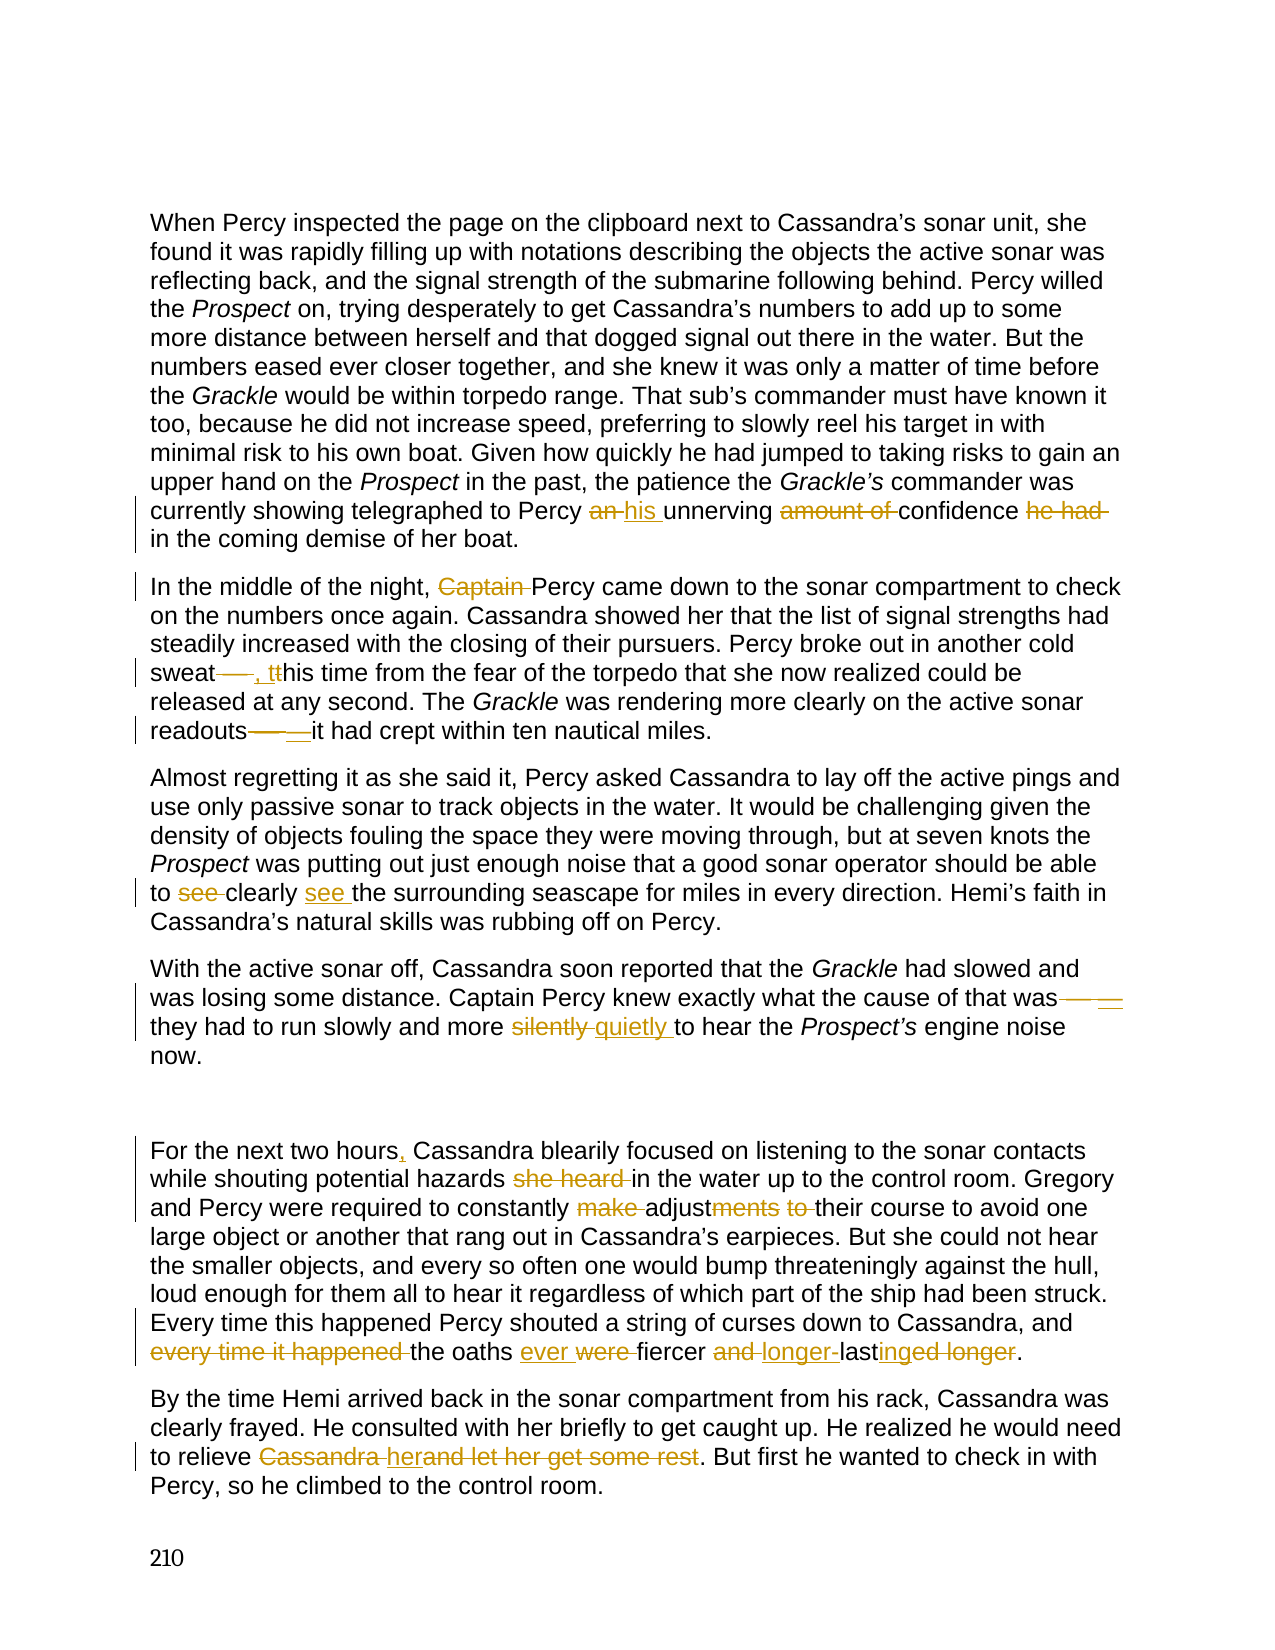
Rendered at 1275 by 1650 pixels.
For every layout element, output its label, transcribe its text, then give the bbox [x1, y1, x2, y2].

text For the next two hours, Cassandra blearily focused on listening to the sonar contacts while shouting potential hazards in the water up to the control room. Gregory and Percy were required to constantly adjust their course to avoid one large object or another that rang out in Cassandra’s earpieces. But she could not hear the smaller objects, and every so often one would bump threateningly against the hull, loud enough for them all to hear it regardless of which part of the ship had been struck. Every time this happened Percy shouted a string of curses down to Cassandra, and the oaths ever fiercer longer-lasting. [150, 1136, 1125, 1366]
text Almost regretting it as she said it, Percy asked Cassandra to lay off the active pings and use only passive sonar to track objects in the water. It would be challenging given the density of objects fouling the space they were moving through, but at seven knots the Prospect was putting out just enough noise that a good sonar operator should be able to clearly see the surrounding seascape for miles in every direction. Hemi’s faith in Cassandra’s natural skills was rubbing off on Percy. [150, 763, 1125, 936]
text By the time Hemi arrived back in the sonar compartment from his rack, Cassandra was clearly frayed. He consulted with her briefly to get caught up. He realized he would need to relieve her. But first he wanted to check in with Percy, so he climbed to the control room. [150, 1384, 1125, 1499]
text In the middle of the night, Percy came down to the sonar compartment to check on the numbers once again. Cassandra showed her that the list of signal strengths had steadily increased with the closing of their pursuers. Percy broke out in another cold sweat, this time from the fear of the torpedo that she now realized could be released at any second. The Grackle was rendering more clearly on the active sonar readouts—it had crept within ten nautical miles. [150, 572, 1125, 744]
text With the active sonar off, Cassandra soon reported that the Grackle had slowed and was losing some distance. Captain Percy knew exactly what the cause of that was—they had to run slowly and more quietly to hear the Prospect’s engine noise now. [150, 954, 1125, 1069]
text When Percy inspected the page on the clipboard next to Cassandra’s sonar unit, she found it was rapidly filling up with notations describing the objects the active sonar was reflecting back, and the signal strength of the submarine following behind. Percy willed the Prospect on, trying desperately to get Cassandra’s numbers to add up to some more distance between herself and that dogged signal out there in the water. But the numbers eased ever closer together, and she knew it was only a matter of time before the Grackle would be within torpedo range. That sub’s commander must have known it too, because he did not increase speed, preferring to slowly reel his target in with minimal risk to his own boat. Given how quickly he had jumped to taking risks to gain an upper hand on the Prospect in the past, the patience the Grackle’s commander was currently showing telegraphed to Percy his unnerving confidence in the coming demise of her boat. [150, 208, 1125, 553]
